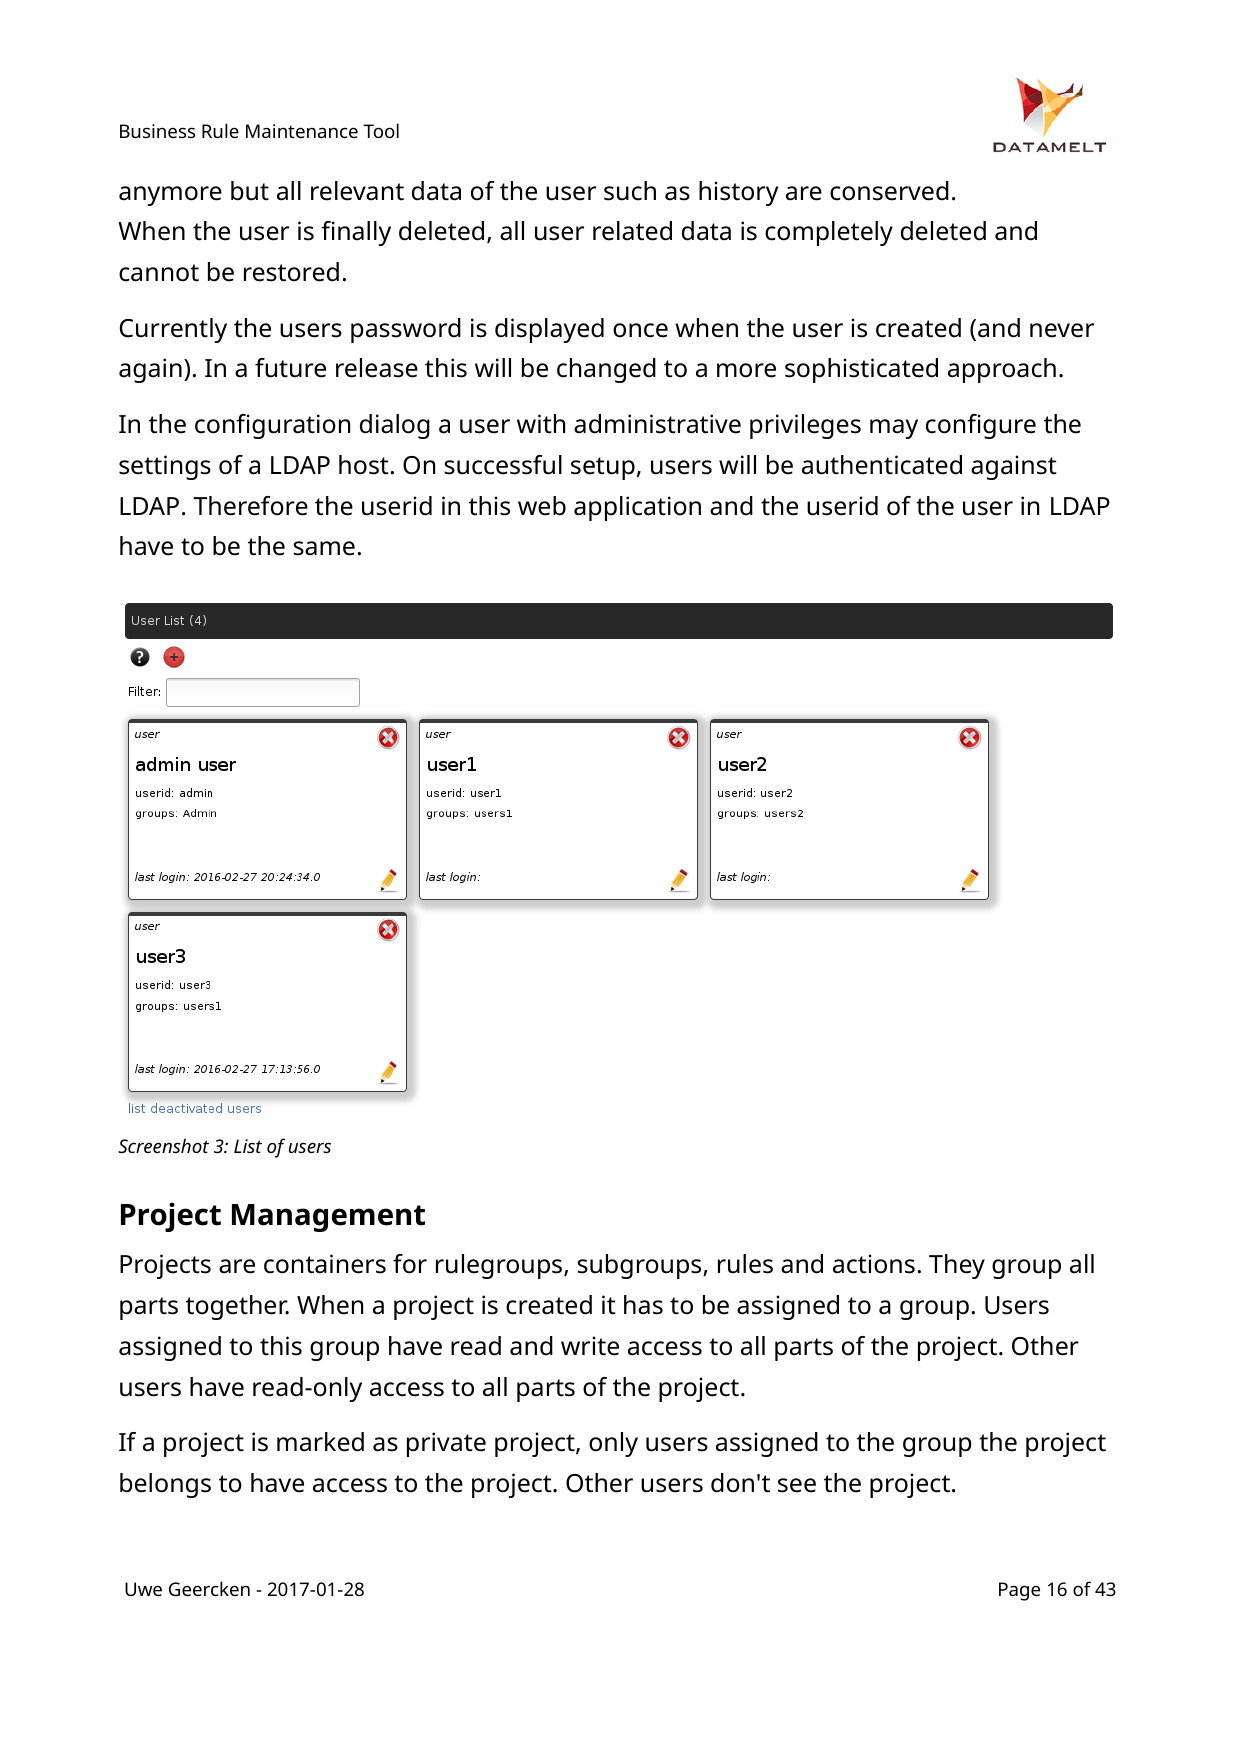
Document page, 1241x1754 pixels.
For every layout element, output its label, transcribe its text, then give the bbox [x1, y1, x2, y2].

picture [992, 69, 1107, 160]
text anymore but all relevant data of the user such as history are conserved. When the user is finally deleted, all user related data is completely deleted and cannot be restored. [118, 173, 1122, 289]
text Projects are containers for rulegroups, subgroups, rules and actions. They group all parts together. When a project is created it has to be assigned to a group. Users assigned to this group have read and write access to all parts of the project. Other users have read-only access to all parts of the project. [118, 1247, 1122, 1403]
text Currently the users password is displayed once when the user is created (and never again). In a future release this will be changed to a more sophisticated approach. [118, 310, 1122, 385]
text In the configuration dialog a user with administrative privileges may configure the settings of a LDAP host. On successful setup, users will be authenticated against LDAP. Therefore the userid in this web application and the userid of the user in LDAP have to be the same. [118, 406, 1122, 563]
text If a project is marked as private project, only users assigned to the group the project belongs to have access to the project. Other users don't see the project. [118, 1424, 1122, 1499]
text Screenshot 3: List of users [118, 1134, 1122, 1159]
picture [118, 596, 1123, 1134]
subtitle Project Management [118, 1159, 1122, 1234]
subtitle [118, 584, 1122, 596]
